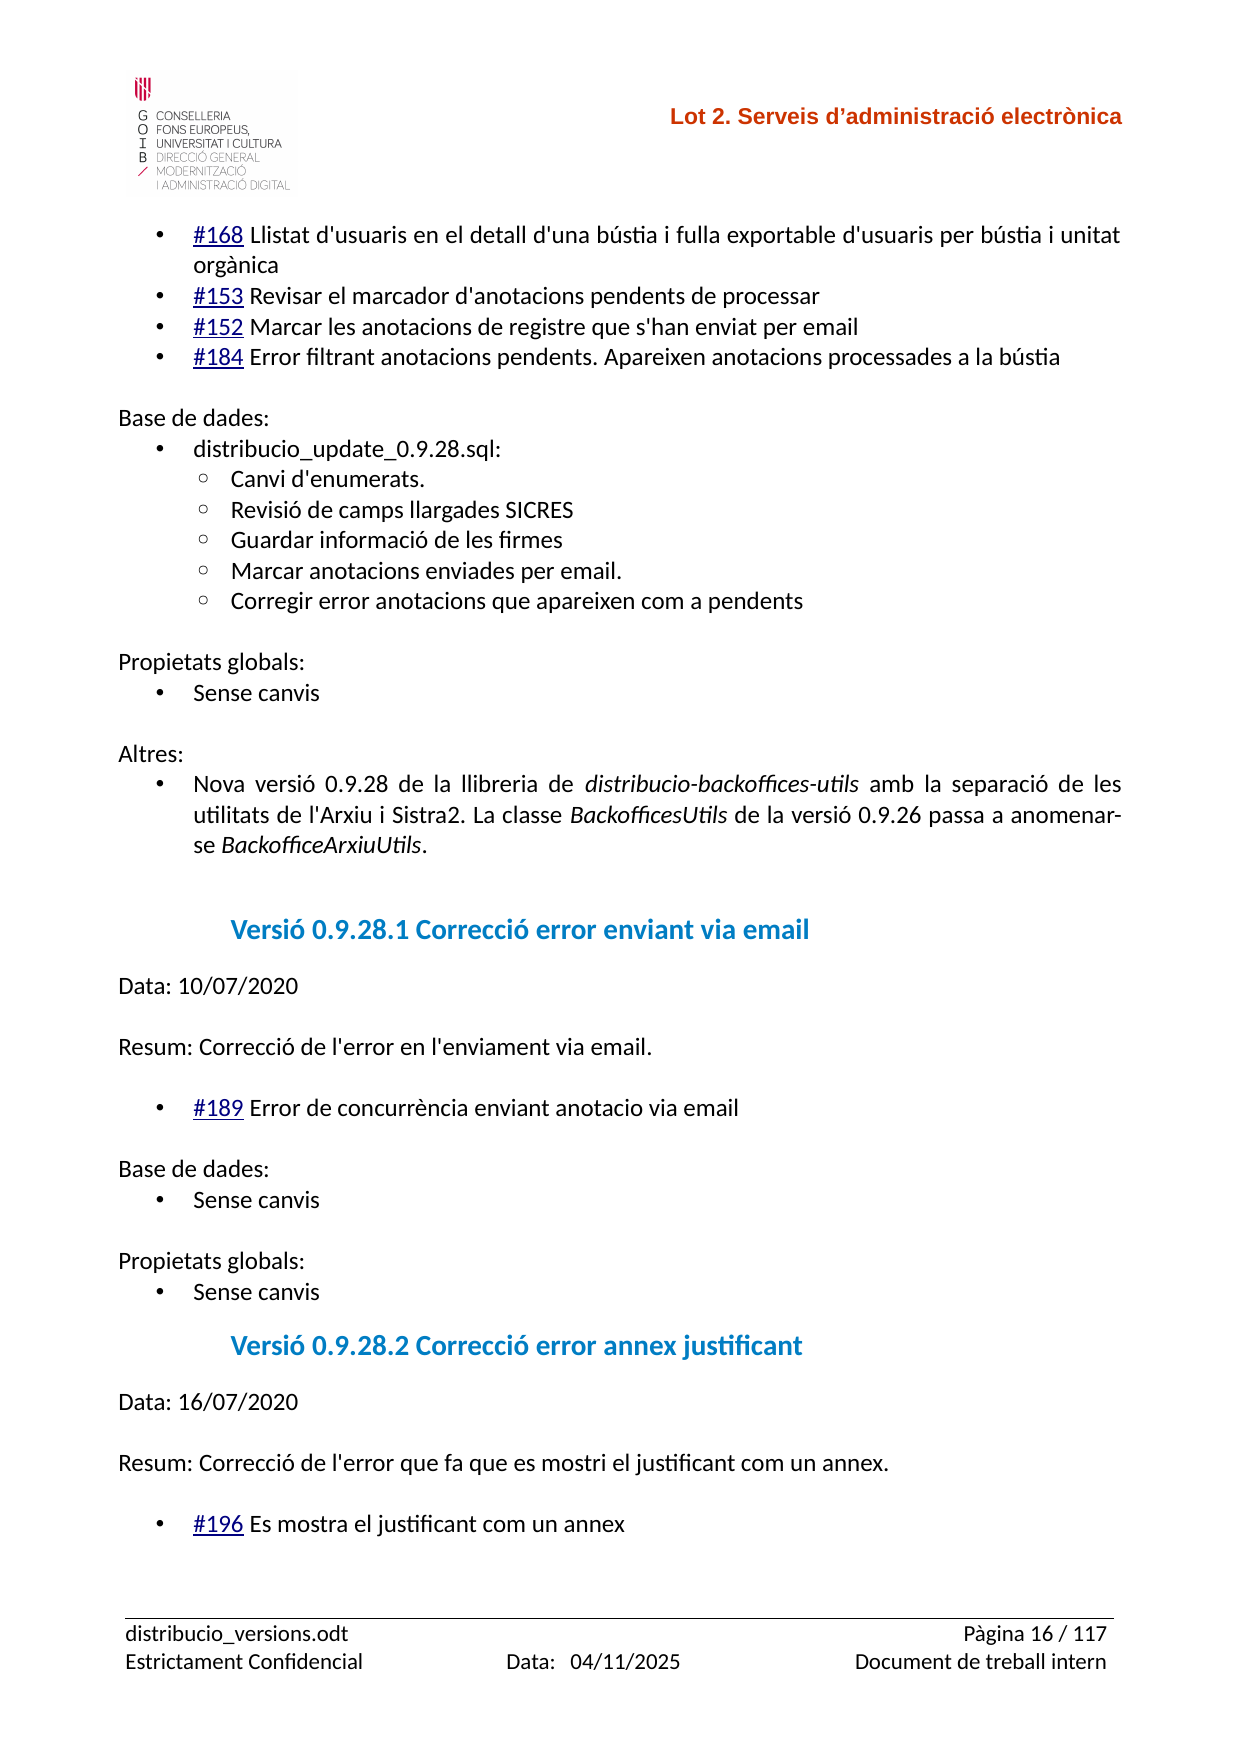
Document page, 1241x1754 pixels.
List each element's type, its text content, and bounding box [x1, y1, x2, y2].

list Corregir error anotacions que apareixen com a pendents [193, 585, 1122, 616]
list Sense canvis [156, 677, 1122, 707]
list Nova versió 0.9.28 de la llibreria de distribucio-backoffices-utils amb la separació de les utilitats de l'Arxiu i Sistra2. La classe BackofficesUtils de la versió 0.9.26 passa a anomenar-se BackofficeArxiuUtils. [156, 768, 1122, 860]
list #152 Marcar les anotacions de registre que s'han enviat per email [156, 311, 1122, 341]
list Canvi d'enumerats. [193, 463, 1122, 494]
text Data: 16/07/2020 [118, 1386, 1122, 1417]
list #196 Es mostra el justificant com un annex [156, 1508, 1122, 1539]
list #184 Error filtrant anotacions pendents. Apareixen anotacions processades a la bústia [156, 341, 1122, 372]
subtitle Versió 0.9.28.1 Correcció error enviant via email [153, 911, 1122, 947]
list #168 Llistat d'usuaris en el detall d'una bústia i fulla exportable d'usuaris per bústia i unitat orgànica [156, 219, 1122, 280]
text Base de dades: [118, 1154, 1122, 1184]
text Altres: [118, 738, 1122, 768]
text Base de dades: [118, 402, 1122, 433]
list Sense canvis [156, 1276, 1122, 1306]
list distribucio_update_0.9.28.sql: [156, 433, 1122, 463]
list #153 Revisar el marcador d'anotacions pendents de processar [156, 280, 1122, 311]
text Resum: Correcció de l'error en l'enviament via email. [118, 1032, 1122, 1062]
list Marcar anotacions enviades per email. [193, 555, 1122, 585]
subtitle Versió 0.9.28.2 Correcció error annex justificant [153, 1327, 1122, 1362]
list Guardar informació de les firmes [193, 524, 1122, 555]
text Data: 10/07/2020 [118, 971, 1122, 1001]
text Propietats globals: [118, 646, 1122, 677]
text Propietats globals: [118, 1245, 1122, 1276]
picture [126, 70, 299, 197]
list Revisió de camps llargades SICRES [193, 494, 1122, 524]
text Resum: Correcció de l'error que fa que es mostri el justificant com un annex. [118, 1447, 1122, 1478]
list #189 Error de concurrència enviant anotacio via email [156, 1093, 1122, 1123]
list Sense canvis [156, 1184, 1122, 1215]
